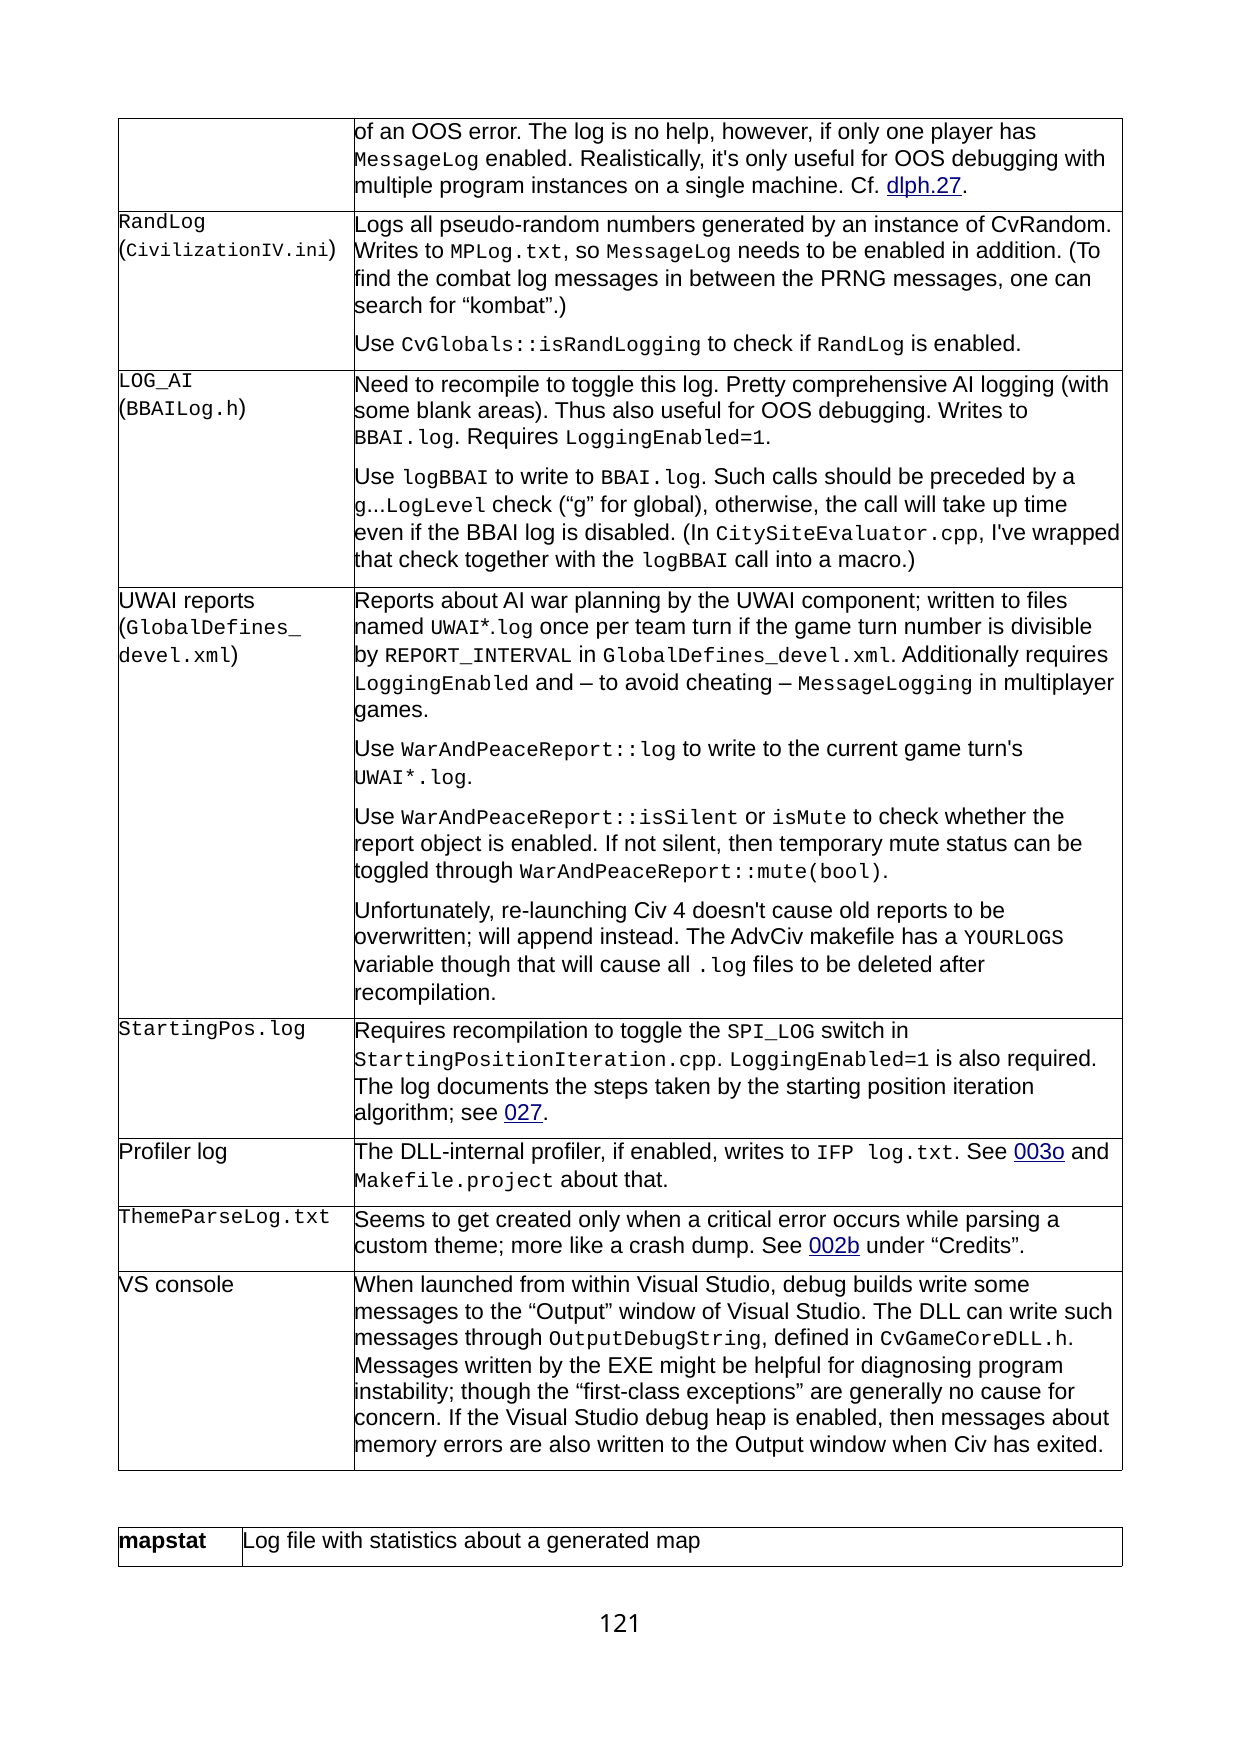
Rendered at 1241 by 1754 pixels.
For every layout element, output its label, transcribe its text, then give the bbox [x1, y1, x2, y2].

table_cell [119, 119, 354, 211]
table_cell UWAI reports (GlobalDefines_ devel.xml) [119, 588, 354, 1017]
table_cell When launched from within Visual Studio, debug builds write some messages to the “Output” window of Visual Studio. The DLL can write such messages through OutputDebugString, defined in CvGameCoreDLL.h. Messages written by the EXE might be helpful for diagnosing program instability; though the “first-class exceptions” are generally no cause for concern. If the Visual Studio debug heap is enabled, then messages about memory errors are also written to the Output window when Civ has exited. [355, 1272, 1122, 1469]
table_cell Reports about AI war planning by the UWAI component; written to files named UWAI*.log once per team turn if the game turn number is divisible by REPORT_INTERVAL in GlobalDefines_devel.xml. Additionally requires LoggingEnabled and – to avoid cheating – MessageLogging in multiplayer games. Use WarAndPeaceReport::log to write to the current game turn's UWAI*.log. Use WarAndPeaceReport::isSilent or isMute to check whether the report object is enabled. If not silent, then temporary mute status can be toggled through WarAndPeaceReport::mute(bool). Unfortunately, re-launching Civ 4 doesn't cause old reports to be overwritten; will append instead. The AdvCiv makefile has a YOURLOGS variable though that will cause all .log files to be deleted after recompilation. [355, 588, 1122, 1017]
table_header Log file with statistics about a generated map [243, 1528, 1122, 1566]
table_cell Profiler log [119, 1139, 354, 1206]
table_cell StartingPos.log [119, 1019, 354, 1138]
table_header mapstat [119, 1528, 242, 1566]
table_cell LOG_AI (BBAILog.h) [119, 371, 354, 587]
table_cell Requires recompilation to toggle the SPI_LOG switch in StartingPositionIteration.cpp. LoggingEnabled=1 is also required. The log documents the steps taken by the starting position iteration algorithm; see 027. [355, 1019, 1122, 1138]
table_cell The DLL-internal profiler, if enabled, writes to IFP log.txt. See 003o and Makefile.project about that. [355, 1139, 1122, 1206]
table_cell of an OOS error. The log is no help, however, if only one player has MessageLog enabled. Realistically, it's only useful for OOS debugging with multiple program instances on a single machine. Cf. dlph.27. [355, 119, 1122, 211]
table_cell Logs all pseudo-random numbers generated by an instance of CvRandom. Writes to MPLog.txt, so MessageLog needs to be enabled in addition. (To find the combat log messages in between the PRNG messages, one can search for “kombat”.) Use CvGlobals::isRandLogging to check if RandLog is enabled. [355, 212, 1122, 370]
table_cell VS console [119, 1272, 354, 1469]
table_cell RandLog (CivilizationIV.ini) [119, 212, 354, 370]
table_cell ThemeParseLog.txt [119, 1207, 354, 1271]
table_cell Need to recompile to toggle this log. Pretty comprehensive AI logging (with some blank areas). Thus also useful for OOS debugging. Writes to BBAI.log. Requires LoggingEnabled=1. Use logBBAI to write to BBAI.log. Such calls should be preceded by a g...LogLevel check (“g” for global), otherwise, the call will take up time even if the BBAI log is disabled. (In CitySiteEvaluator.cpp, I've wrapped that check together with the logBBAI call into a macro.) [355, 371, 1122, 587]
table_cell Seems to get created only when a critical error occurs while parsing a custom theme; more like a crash dump. See 002b under “Credits”. [355, 1207, 1122, 1271]
